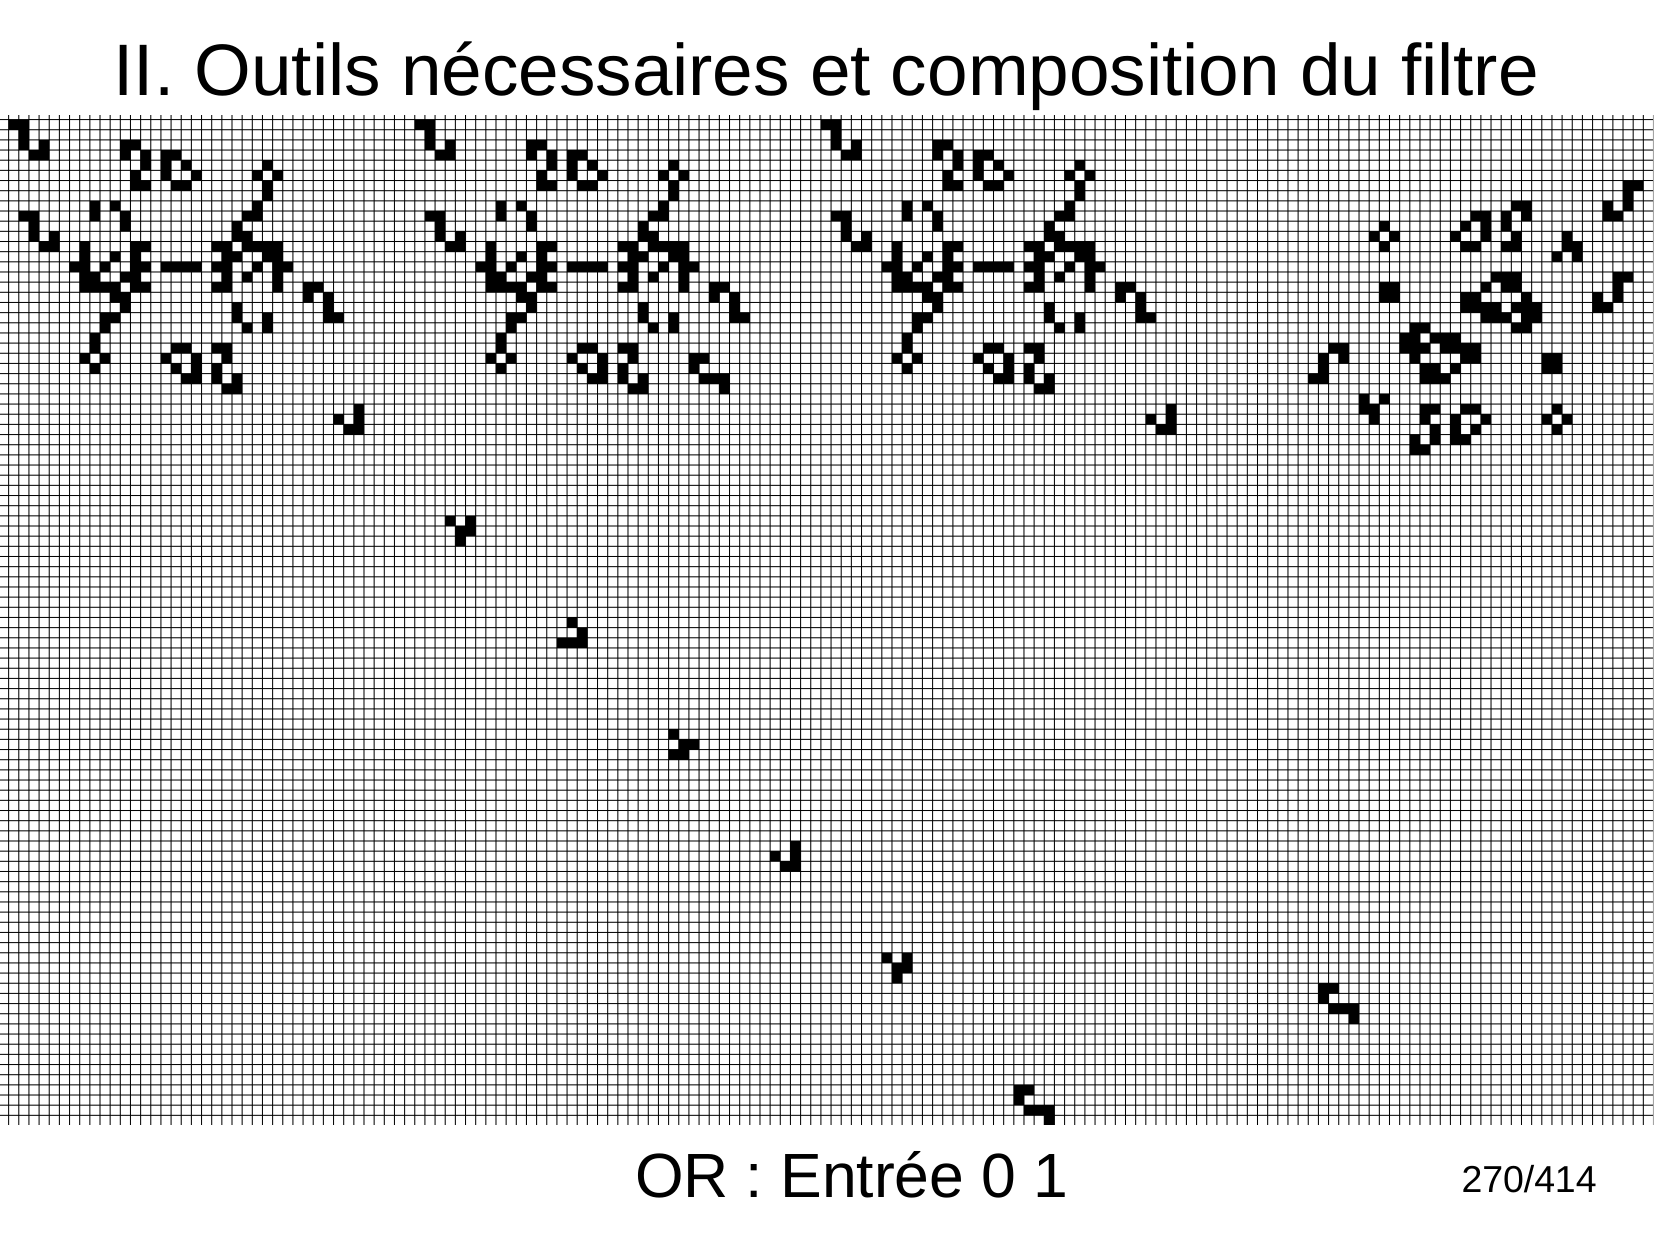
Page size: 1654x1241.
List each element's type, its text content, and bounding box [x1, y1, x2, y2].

text_box OR : Entrée 0 1 [620, 1133, 1084, 1219]
picture [0, 115, 1654, 1125]
title II. Outils nécessaires et composition du filtre [82, 0, 1571, 174]
text_box <number>/414 [1446, 1151, 1654, 1209]
